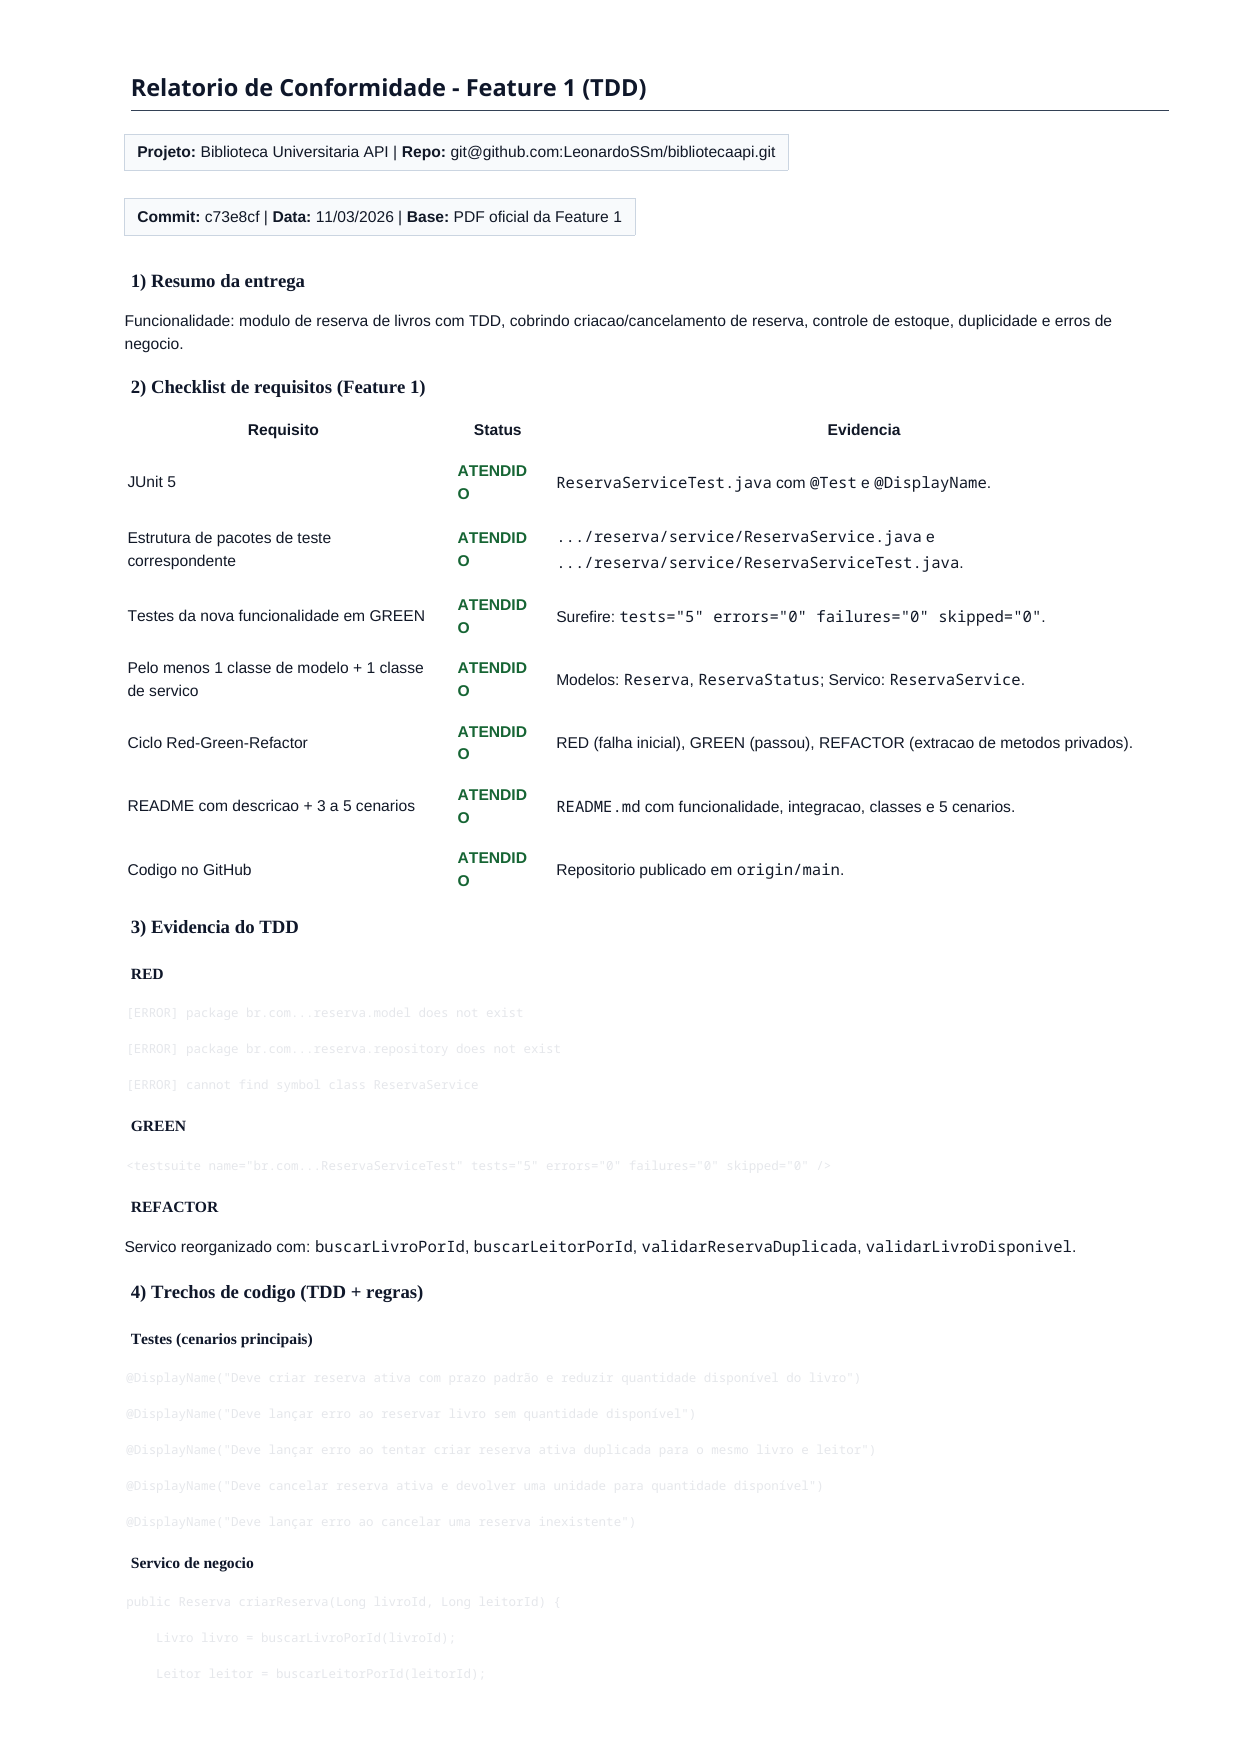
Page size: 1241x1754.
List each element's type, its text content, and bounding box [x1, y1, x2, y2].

table_cell JUnit 5 [118, 453, 448, 516]
table_cell ATENDIDO [448, 516, 547, 587]
table_cell ATENDIDO [448, 840, 547, 903]
text Funcionalidade: modulo de reserva de livros com TDD, cobrindo criacao/cancelamento de reserva, controle de estoque, duplicidade e erros de negocio. [124, 312, 1175, 352]
table_cell Estrutura de pacotes de teste correspondente [118, 516, 448, 587]
table_cell ATENDIDO [448, 587, 547, 650]
table_cell .../reserva/service/ReservaService.java e .../reserva/service/ReservaServiceTest.java. [547, 516, 1181, 587]
table_cell Modelos: Reserva, ReservaStatus; Servico: ReservaService. [547, 650, 1181, 713]
table_cell ReservaServiceTest.java com @Test e @DisplayName. [547, 453, 1181, 516]
text Commit: c73e8cf | Data: 11/03/2026 | Base: PDF oficial da Feature 1 [125, 199, 635, 235]
table_cell Pelo menos 1 classe de modelo + 1 classe de servico [118, 650, 448, 713]
text [ERROR] package br.com...reserva.model does not exist [126, 1004, 1173, 1021]
table_cell README.md com funcionalidade, integracao, classes e 5 cenarios. [547, 777, 1181, 840]
subtitle Relatorio de Conformidade - Feature 1 (TDD) [131, 72, 1169, 110]
text Servico reorganizado com: buscarLivroPorId, buscarLeitorPorId, validarReservaDuplicada, validarLivroDisponivel. [124, 1235, 1175, 1257]
text [636, 198, 1175, 235]
text @DisplayName("Deve lançar erro ao tentar criar reserva ativa duplicada para o mesmo livro e leitor") [126, 1441, 1173, 1458]
table_cell Ciclo Red-Green-Refactor [118, 714, 448, 777]
table_cell ATENDIDO [448, 777, 547, 840]
subtitle REFACTOR [131, 1197, 1169, 1215]
text <testsuite name="br.com...ReservaServiceTest" tests="5" errors="0" failures="0" skipped="0" /> [126, 1157, 1173, 1174]
subtitle GREEN [131, 1117, 1169, 1135]
text @DisplayName("Deve cancelar reserva ativa e devolver uma unidade para quantidade disponível") [126, 1477, 1173, 1494]
text Leitor leitor = buscarLeitorPorId(leitorId); [126, 1666, 1173, 1683]
subtitle 1) Resumo da entrega [131, 269, 1169, 291]
table_cell ATENDIDO [448, 650, 547, 713]
text @DisplayName("Deve lançar erro ao cancelar uma reserva inexistente") [126, 1513, 1173, 1530]
subtitle RED [131, 965, 1169, 983]
table_header Status [448, 412, 547, 453]
text Projeto: Biblioteca Universitaria API | Repo: git@github.com:LeonardoSSm/bibliotecaapi.git [125, 135, 788, 170]
subtitle 4) Trechos de codigo (TDD + regras) [131, 1281, 1169, 1302]
text [789, 133, 1175, 170]
subtitle Servico de negocio [131, 1554, 1169, 1572]
table_cell Surefire: tests="5" errors="0" failures="0" skipped="0". [547, 587, 1181, 650]
subtitle 3) Evidencia do TDD [131, 916, 1169, 937]
text [ERROR] package br.com...reserva.repository does not exist [126, 1040, 1173, 1057]
table_cell RED (falha inicial), GREEN (passou), REFACTOR (extracao de metodos privados). [547, 714, 1181, 777]
text @DisplayName("Deve lançar erro ao reservar livro sem quantidade disponível") [126, 1405, 1173, 1422]
table_cell Repositorio publicado em origin/main. [547, 840, 1181, 903]
table_header Requisito [118, 412, 448, 453]
text public Reserva criarReserva(Long livroId, Long leitorId) { [126, 1593, 1173, 1611]
table_header Evidencia [547, 412, 1181, 453]
subtitle Testes (cenarios principais) [131, 1329, 1169, 1347]
subtitle 2) Checklist de requisitos (Feature 1) [131, 376, 1169, 397]
table_cell ATENDIDO [448, 714, 547, 777]
table_cell README com descricao + 3 a 5 cenarios [118, 777, 448, 840]
table_cell Codigo no GitHub [118, 840, 448, 903]
text [ERROR] cannot find symbol class ReservaService [126, 1076, 1173, 1093]
table_cell ATENDIDO [448, 453, 547, 516]
text Livro livro = buscarLivroPorId(livroId); [126, 1629, 1173, 1647]
text @DisplayName("Deve criar reserva ativa com prazo padrão e reduzir quantidade disponível do livro") [126, 1369, 1173, 1386]
table_cell Testes da nova funcionalidade em GREEN [118, 587, 448, 650]
